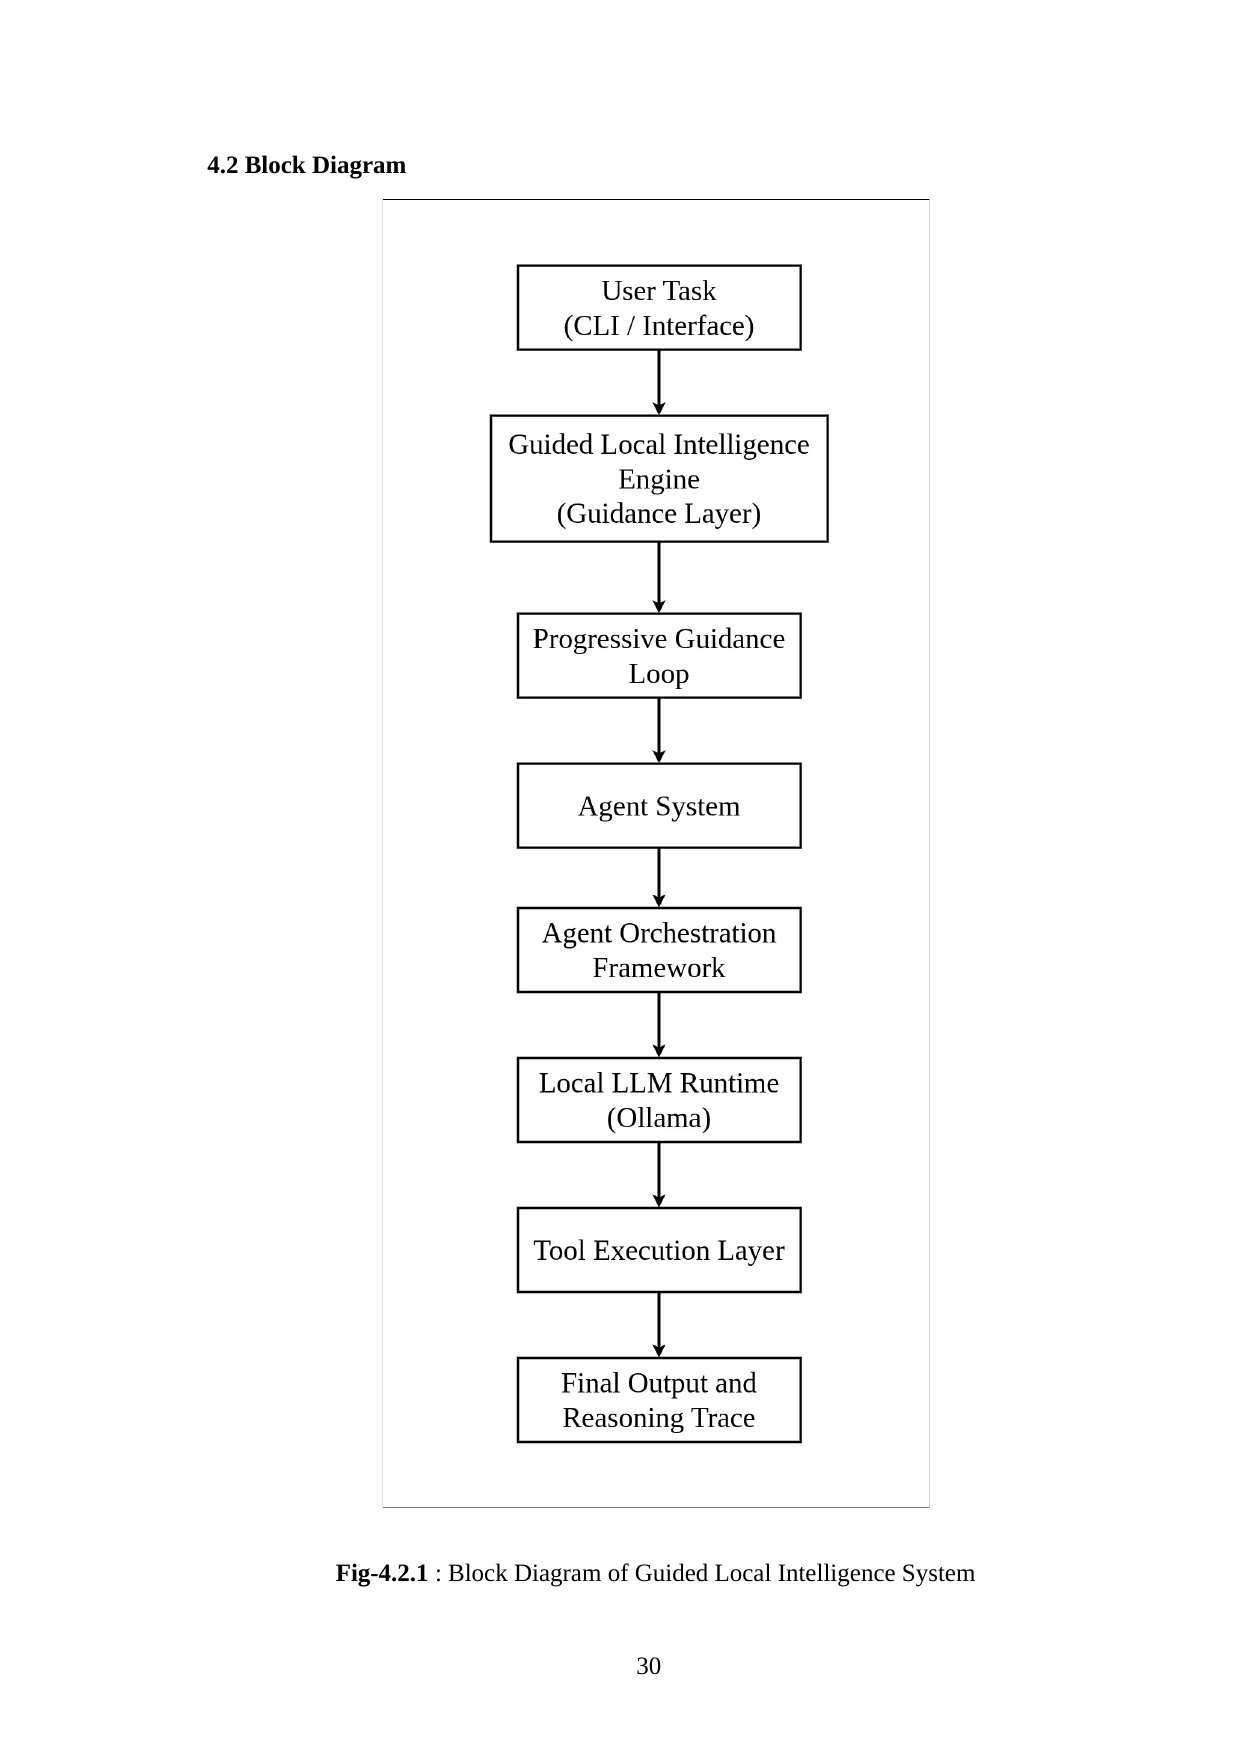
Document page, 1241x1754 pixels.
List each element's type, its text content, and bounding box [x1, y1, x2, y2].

picture [382, 199, 930, 1508]
text 4.2 Block Diagram [207, 150, 1091, 179]
